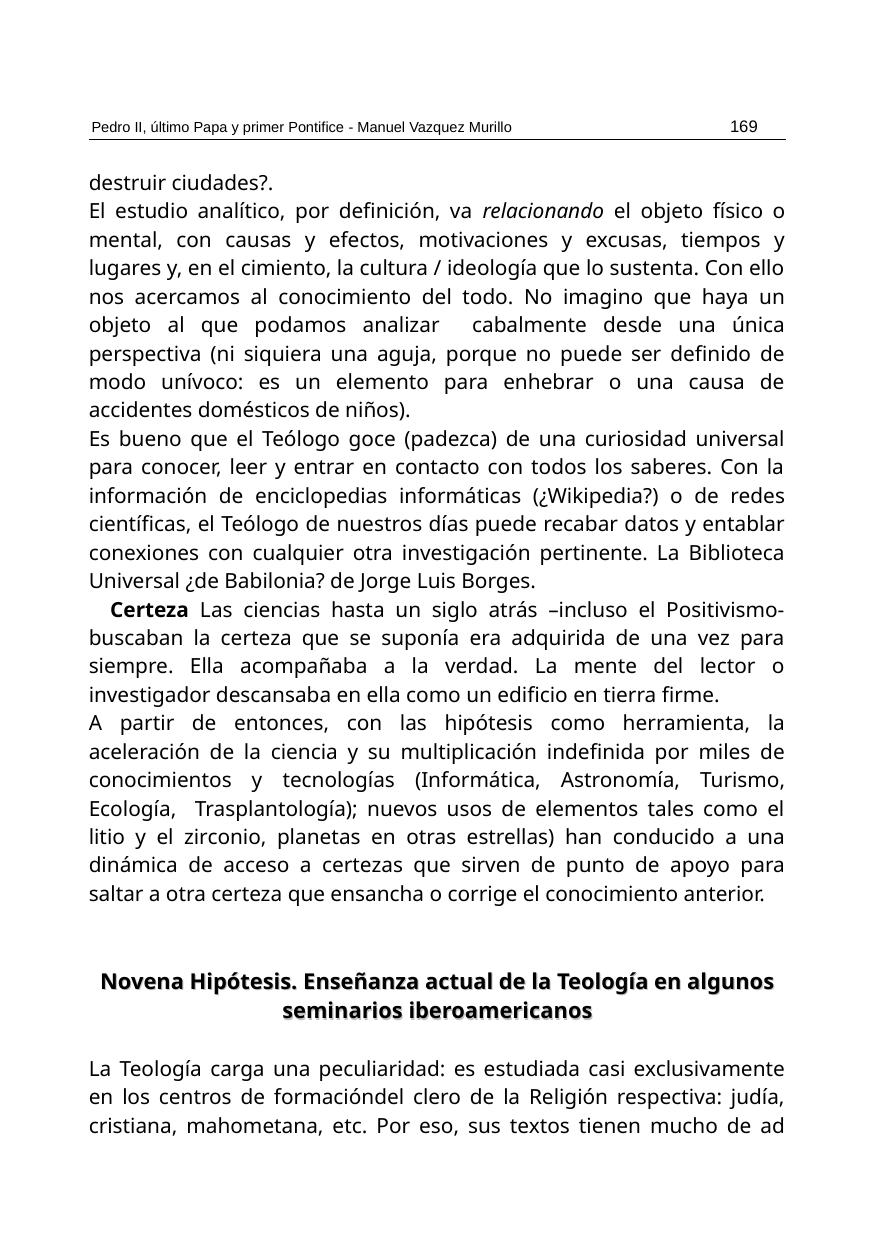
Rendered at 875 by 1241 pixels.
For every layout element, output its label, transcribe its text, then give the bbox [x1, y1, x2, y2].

text destruir ciudades?. [88, 168, 786, 197]
subtitle Novena Hipótesis. Enseñanza actual de la Teología en algunos seminarios iberoamericanos [88, 966, 786, 1025]
text Certeza Las ciencias hasta un siglo atrás –incluso el Positivismo- buscaban la certeza que se suponía era adquirida de una vez para siempre. Ella acompañaba a la verdad. La mente del lector o investigador descansaba en ella como un edificio en tierra firme. [88, 595, 786, 708]
text A partir de entonces, con las hipótesis como herramienta, la aceleración de la ciencia y su multiplicación indefinida por miles de conocimientos y tecnologías (Informática, Astronomía, Turismo, Ecología, Trasplantología); nuevos usos de elementos tales como el litio y el zirconio, planetas en otras estrellas) han conducido a una dinámica de acceso a certezas que sirven de punto de apoyo para saltar a otra certeza que ensancha o corrige el conocimiento anterior. [88, 708, 786, 907]
text Es bueno que el Teólogo goce (padezca) de una curiosidad universal para conocer, leer y entrar en contacto con todos los saberes. Con la información de enciclopedias informáticas (¿Wikipedia?) o de redes científicas, el Teólogo de nuestros días puede recabar datos y entablar conexiones con cualquier otra investigación pertinente. La Biblioteca Universal ¿de Babilonia? de Jorge Luis Borges. [88, 424, 786, 595]
text La Teología carga una peculiaridad: es estudiada casi exclusivamente en los centros de formacióndel clero de la Religión respectiva: judía, cristiana, mahometana, etc. Por eso, sus textos tienen mucho de ad [88, 1054, 786, 1139]
text El estudio analítico, por definición, va relacionando el objeto físico o mental, con causas y efectos, motivaciones y excusas, tiempos y lugares y, en el cimiento, la cultura / ideología que lo sustenta. Con ello nos acercamos al conocimiento del todo. No imagino que haya un objeto al que podamos analizar cabalmente desde una única perspectiva (ni siquiera una aguja, porque no puede ser definido de modo unívoco: es un elemento para enhebrar o una causa de accidentes domésticos de niños). [88, 197, 786, 424]
